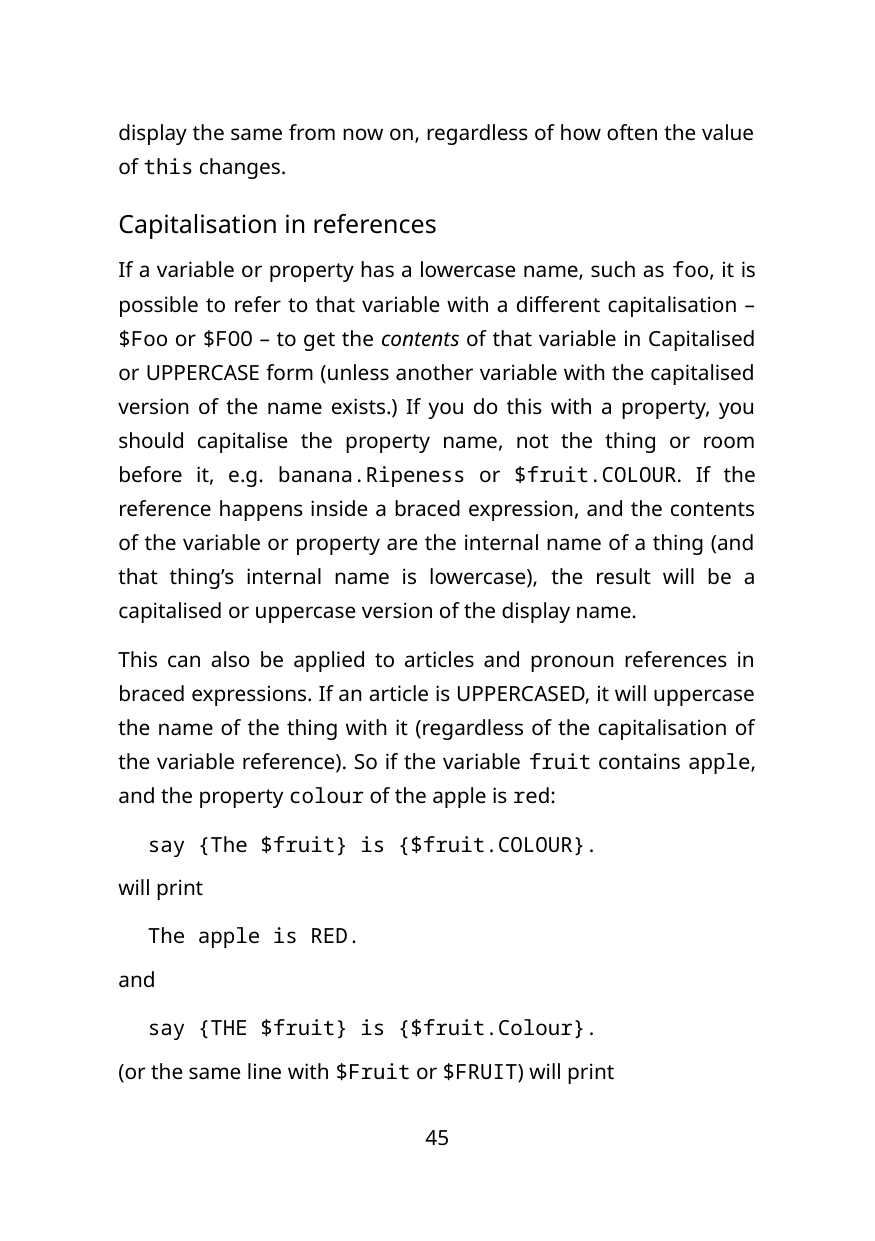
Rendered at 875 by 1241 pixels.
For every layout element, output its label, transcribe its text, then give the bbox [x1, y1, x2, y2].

text (or the same line with $Fruit or $FRUIT) will print [118, 1057, 756, 1085]
text and [118, 965, 756, 993]
text If a variable or property has a lowercase name, such as foo, it is possible to refer to that variable with a different capitalisation – $Foo or $FOO – to get the contents of that variable in Capitalised or UPPERCASE form (unless another variable with the capitalised version of the name exists.) If you do this with a property, you should capitalise the property name, not the thing or room before it, e.g. banana.Ripeness or $fruit.COLOUR. If the reference happens inside a braced expression, and the contents of the variable or property are the internal name of a thing (and that thing’s internal name is lowercase), the result will be a capitalised or uppercase version of the display name. [118, 256, 756, 625]
subtitle Capitalisation in references [118, 207, 756, 241]
text say {The $fruit} is {$fruit.COLOUR}. [148, 830, 756, 858]
text The apple is RED. [148, 922, 756, 950]
text This can also be applied to articles and pronoun references in braced expressions. If an article is UPPERCASED, it will uppercase the name of the thing with it (regardless of the capitalisation of the variable reference). So if the variable fruit contains apple, and the property colour of the apple is red: [118, 645, 756, 809]
text display the same from now on, regardless of how often the value of this changes. [118, 118, 756, 181]
text will print [118, 873, 756, 901]
text say {THE $fruit} is {$fruit.Colour}. [148, 1013, 756, 1042]
